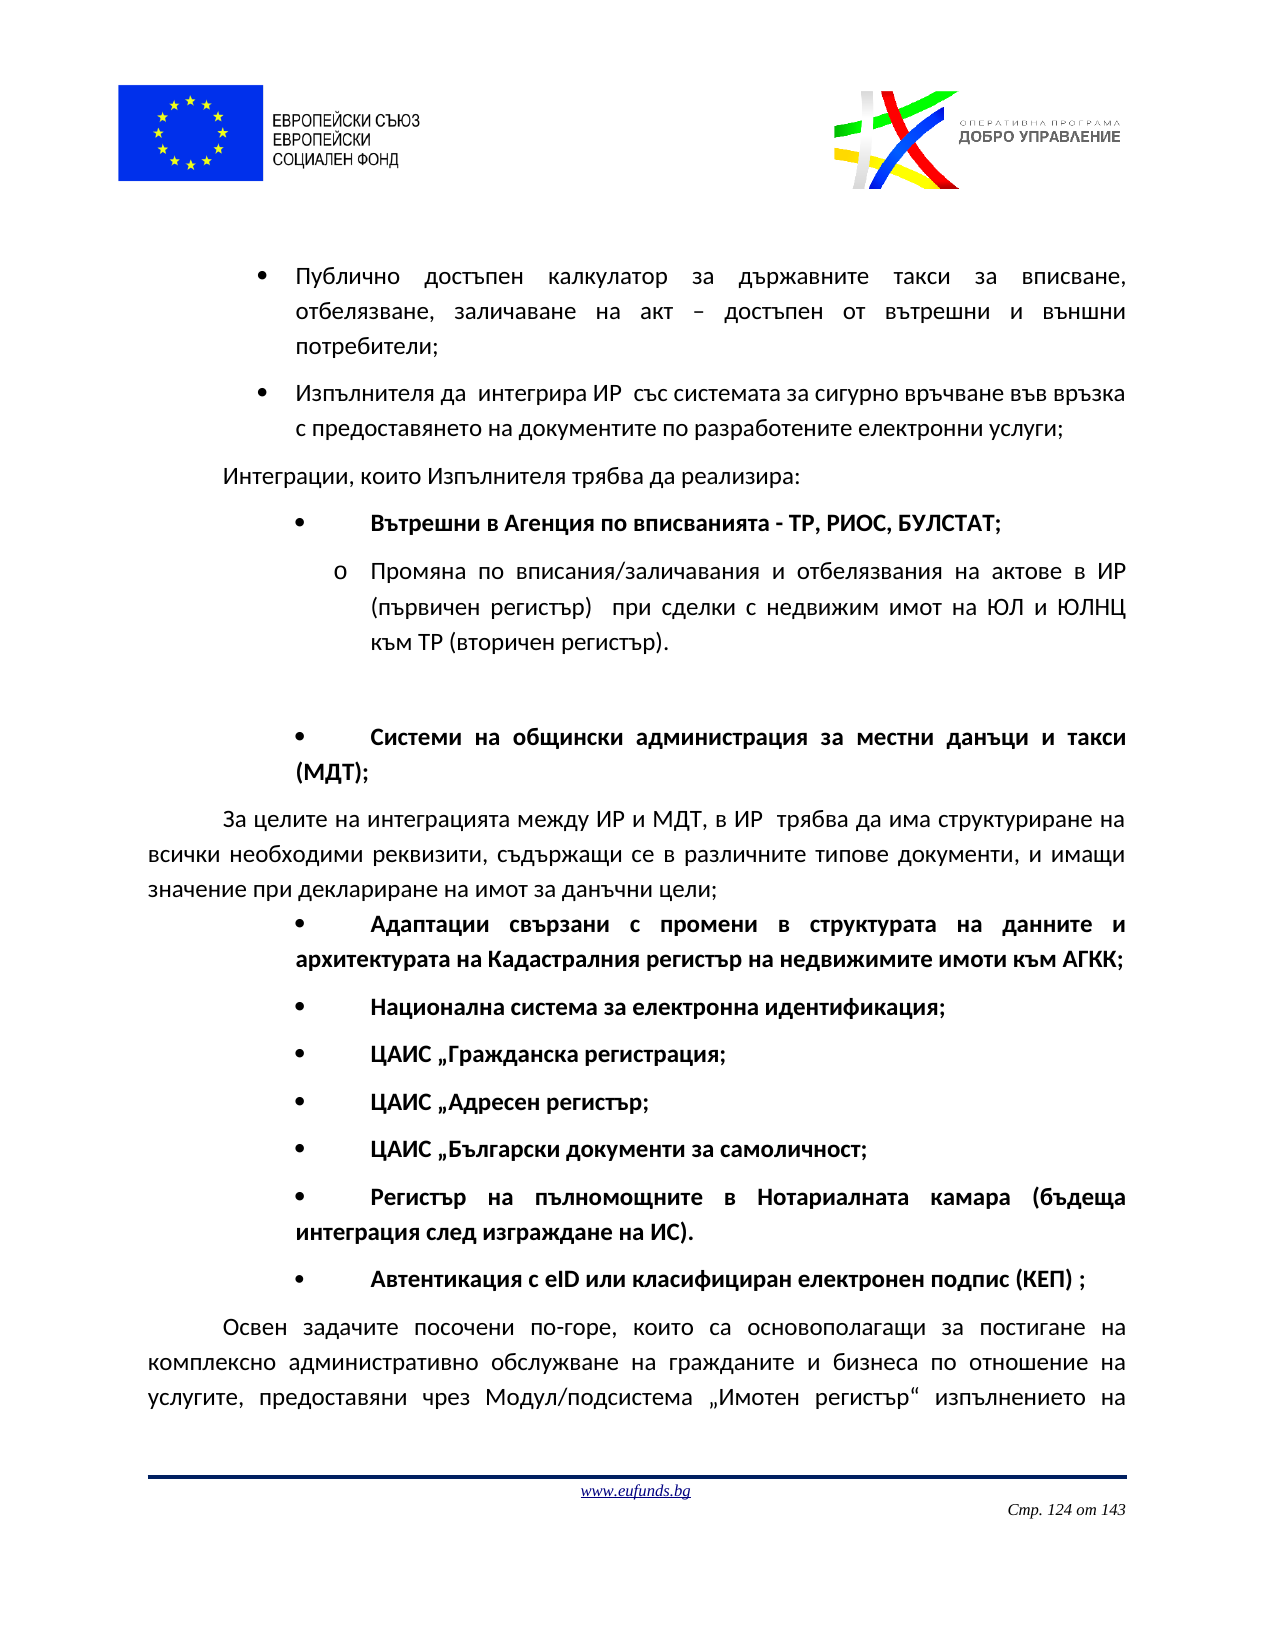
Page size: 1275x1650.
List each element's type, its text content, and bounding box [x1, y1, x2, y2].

list Системи на общински администрация за местни данъци и такси (МДТ); [295, 721, 1127, 787]
list Национална система за електронна идентификация; [295, 991, 1127, 1022]
list Регистър на пълномощните в Нотариалната камара (бъдеща интеграция след изграждане на ИС). [295, 1181, 1127, 1247]
list ЦАИС „Адресен регистър; [295, 1086, 1127, 1117]
list Вътрешни в Агенция по вписванията - ТР, РИОС, БУЛСТАТ; [295, 507, 1127, 538]
list Изпълнителя да интегрира ИР със системата за сигурно връчване във връзка с предоставянето на документите по разработените електронни услуги; [258, 377, 1127, 443]
list Промяна по вписания/заличавания и отбелязвания на актове в ИР (първичен регистър) при сделки с недвижим имот на ЮЛ и ЮЛНЦ към ТР (вторичен регистър). [333, 555, 1127, 657]
list Автентикация с eID или класифициран електронен подпис (КЕП) ; [295, 1263, 1127, 1294]
text Освен задачите посочени по-горе, които са основополагащи за постигане на комплексно административно обслужване на гражданите и бизнеса по отношение на услугите, предоставяни чрез Модул/подсистема „Имотен регистър“ изпълнението на [148, 1311, 1127, 1412]
list Публично достъпен калкулатор за държавните такси за вписване, отбелязване, заличаване на акт – достъпен от вътрешни и външни потребители; [258, 260, 1127, 360]
list Адаптации свързани с промени в структурата на данните и архитектурата на Кадастралния регистър на недвижимите имоти към АГКК; [295, 908, 1127, 974]
list ЦАИС „Български документи за самоличност; [295, 1133, 1127, 1164]
text За целите на интеграцията между ИР и МДТ, в ИР трябва да има структуриране на всички необходими реквизити, съдържащи се в различните типове документи, и имащи значение при деклариране на имот за данъчни цели; [148, 803, 1127, 904]
list ЦАИС „Гражданска регистрация; [295, 1038, 1127, 1069]
text Интеграции, които Изпълнителя трябва да реализира: [148, 460, 1127, 490]
